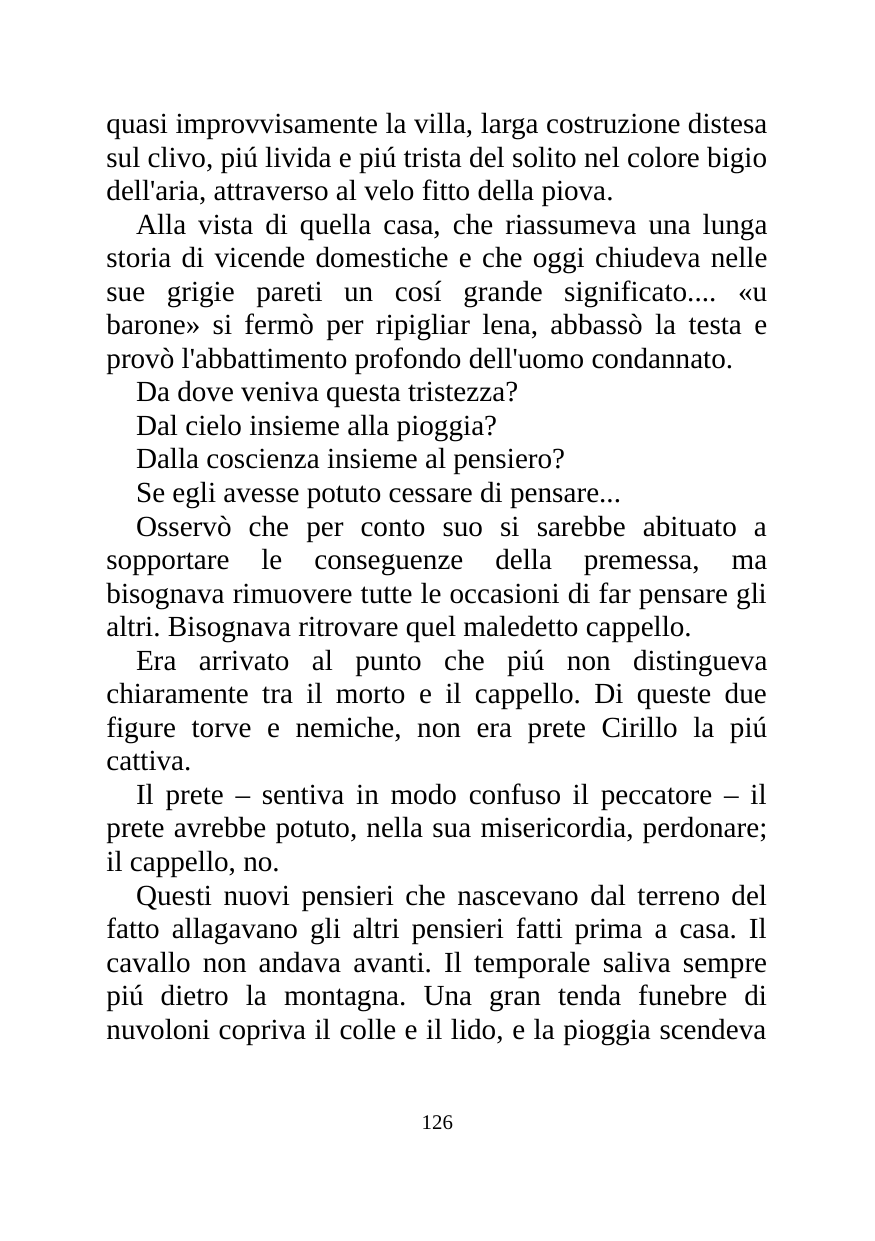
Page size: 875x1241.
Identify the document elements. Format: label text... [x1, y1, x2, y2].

text Dalla coscienza insieme al pensiero? [106, 442, 768, 475]
text Era arrivato al punto che piú non distingueva chiaramente tra il morto e il cappello. Di queste due figure torve e nemiche, non era prete Cirillo la piú cattiva. [106, 643, 768, 777]
text Dal cielo insieme alla pioggia? [106, 408, 768, 442]
text Questi nuovi pensieri che nascevano dal terreno del fatto allagavano gli altri pensieri fatti prima a casa. Il cavallo non andava avanti. Il temporale saliva sempre piú dietro la montagna. Una gran tenda funebre di nuvoloni copriva il colle e il lido, e la pioggia scendeva [106, 878, 768, 1045]
text Osservò che per conto suo si sarebbe abituato a sopportare le conseguenze della premessa, ma bisognava rimuovere tutte le occasioni di far pensare gli altri. Bisognava ritrovare quel maledetto cappello. [106, 509, 768, 643]
text Il prete – sentiva in modo confuso il peccatore – il prete avrebbe potuto, nella sua misericordia, perdonare; il cappello, no. [106, 777, 768, 878]
text Alla vista di quella casa, che riassumeva una lunga storia di vicende domestiche e che oggi chiudeva nelle sue grigie pareti un cosí grande significato.... «u barone» si fermò per ripigliar lena, abbassò la testa e provò l'abbattimento profondo dell'uomo condannato. [106, 207, 768, 374]
text Da dove veniva questa tristezza? [106, 374, 768, 408]
text Se egli avesse potuto cessare di pensare... [106, 475, 768, 509]
text quasi improvvisamente la villa, larga costruzione distesa sul clivo, piú livida e piú trista del solito nel colore bigio dell'aria, attraverso al velo fitto della piova. [106, 106, 768, 207]
